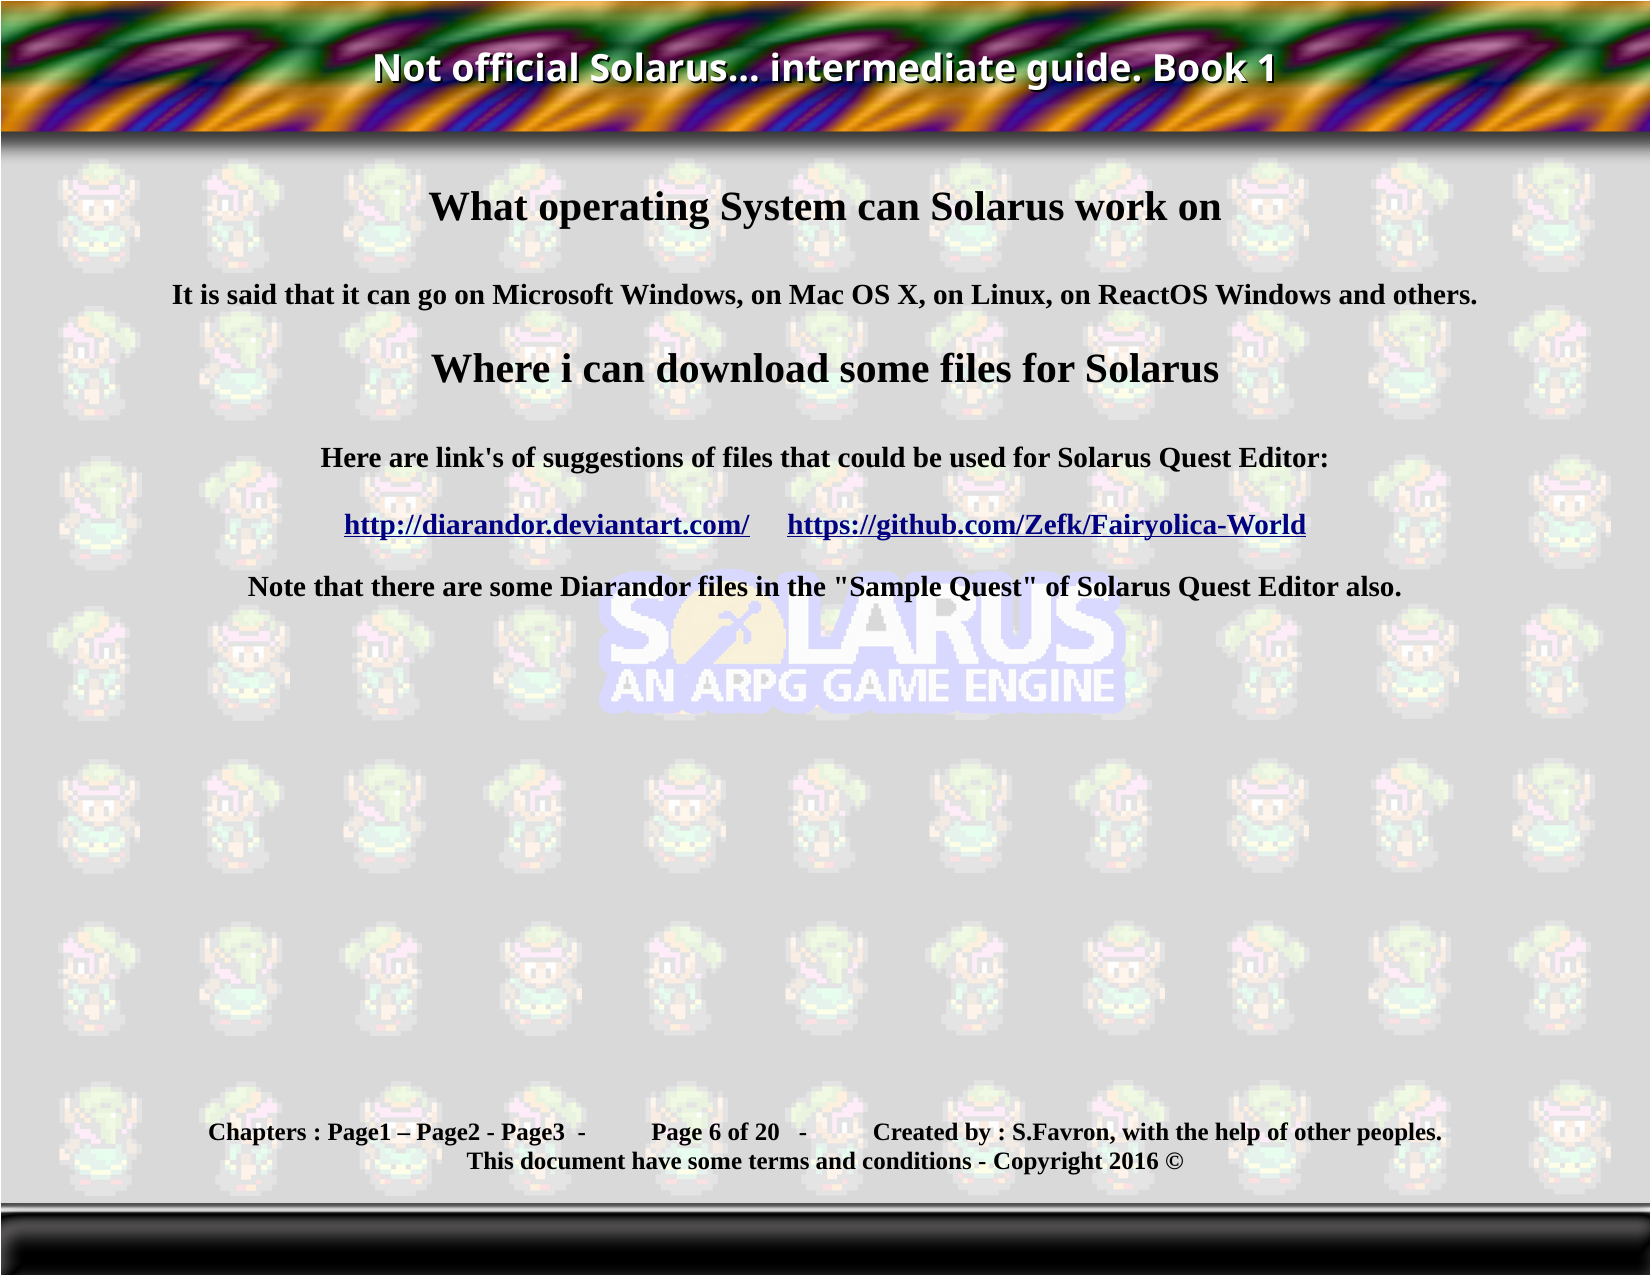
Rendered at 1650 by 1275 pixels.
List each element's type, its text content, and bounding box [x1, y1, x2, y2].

text Where i can download some files for Solarus [89, 344, 1561, 392]
text What operating System can Solarus work on [89, 181, 1561, 229]
text Note that there are some Diarandor files in the "Sample Quest" of Solarus Quest Editor also. [89, 569, 1561, 603]
text http://diarandor.deviantart.com/ https://github.com/Zefk/Fairyolica-World [89, 507, 1561, 540]
text It is said that it can go on Microsoft Windows, on Mac OS X, on Linux, on ReactOS Windows and others. [89, 277, 1561, 310]
picture [1, 1, 1650, 1275]
text Here are link's of suggestions of files that could be used for Solarus Quest Editor: [89, 440, 1561, 473]
